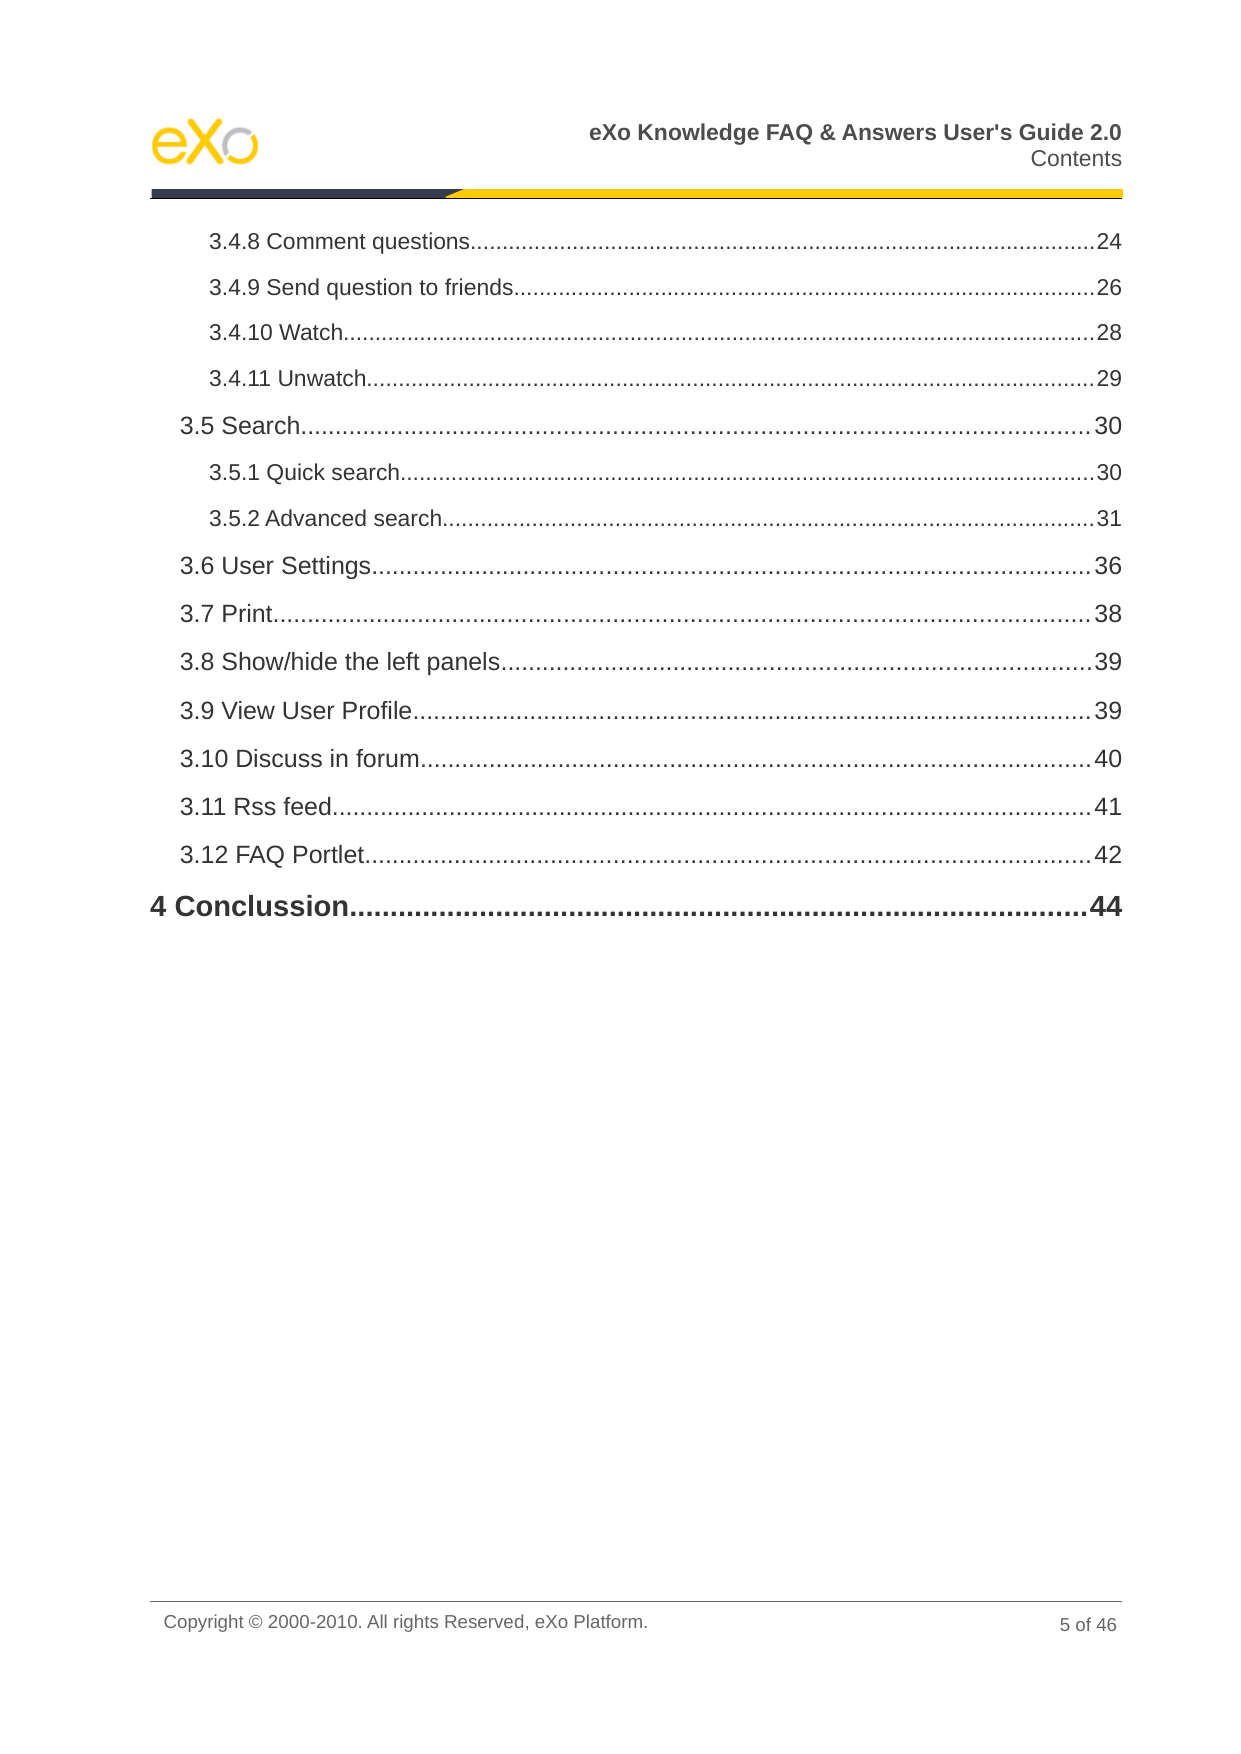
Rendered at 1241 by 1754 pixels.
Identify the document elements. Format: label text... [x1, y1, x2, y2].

picture [152, 118, 259, 165]
text 3.4.9 Send question to friends 26 [209, 273, 1122, 300]
text 4 Conclussion 44 [150, 888, 1122, 922]
text 3.10 Discuss in forum 40 [179, 744, 1122, 773]
text 3.5.2 Advanced search 31 [209, 505, 1122, 531]
text 3.6 User Settings 36 [179, 551, 1122, 580]
picture [151, 189, 1124, 198]
text 3.7 Print 38 [179, 599, 1122, 628]
text 3.4.10 Watch 28 [209, 319, 1122, 346]
text 3.4.11 Unwatch 29 [209, 365, 1122, 392]
text 3.5.1 Quick search 30 [209, 459, 1122, 486]
text 3.9 View User Profile 39 [179, 696, 1122, 724]
text 3.12 FAQ Portlet 42 [179, 840, 1122, 869]
text 3.8 Show/hide the left panels 39 [179, 647, 1122, 676]
text 3.11 Rss feed 41 [179, 792, 1122, 821]
text 3.4.8 Comment questions 24 [209, 228, 1122, 254]
text 3.5 Search 30 [179, 411, 1122, 440]
